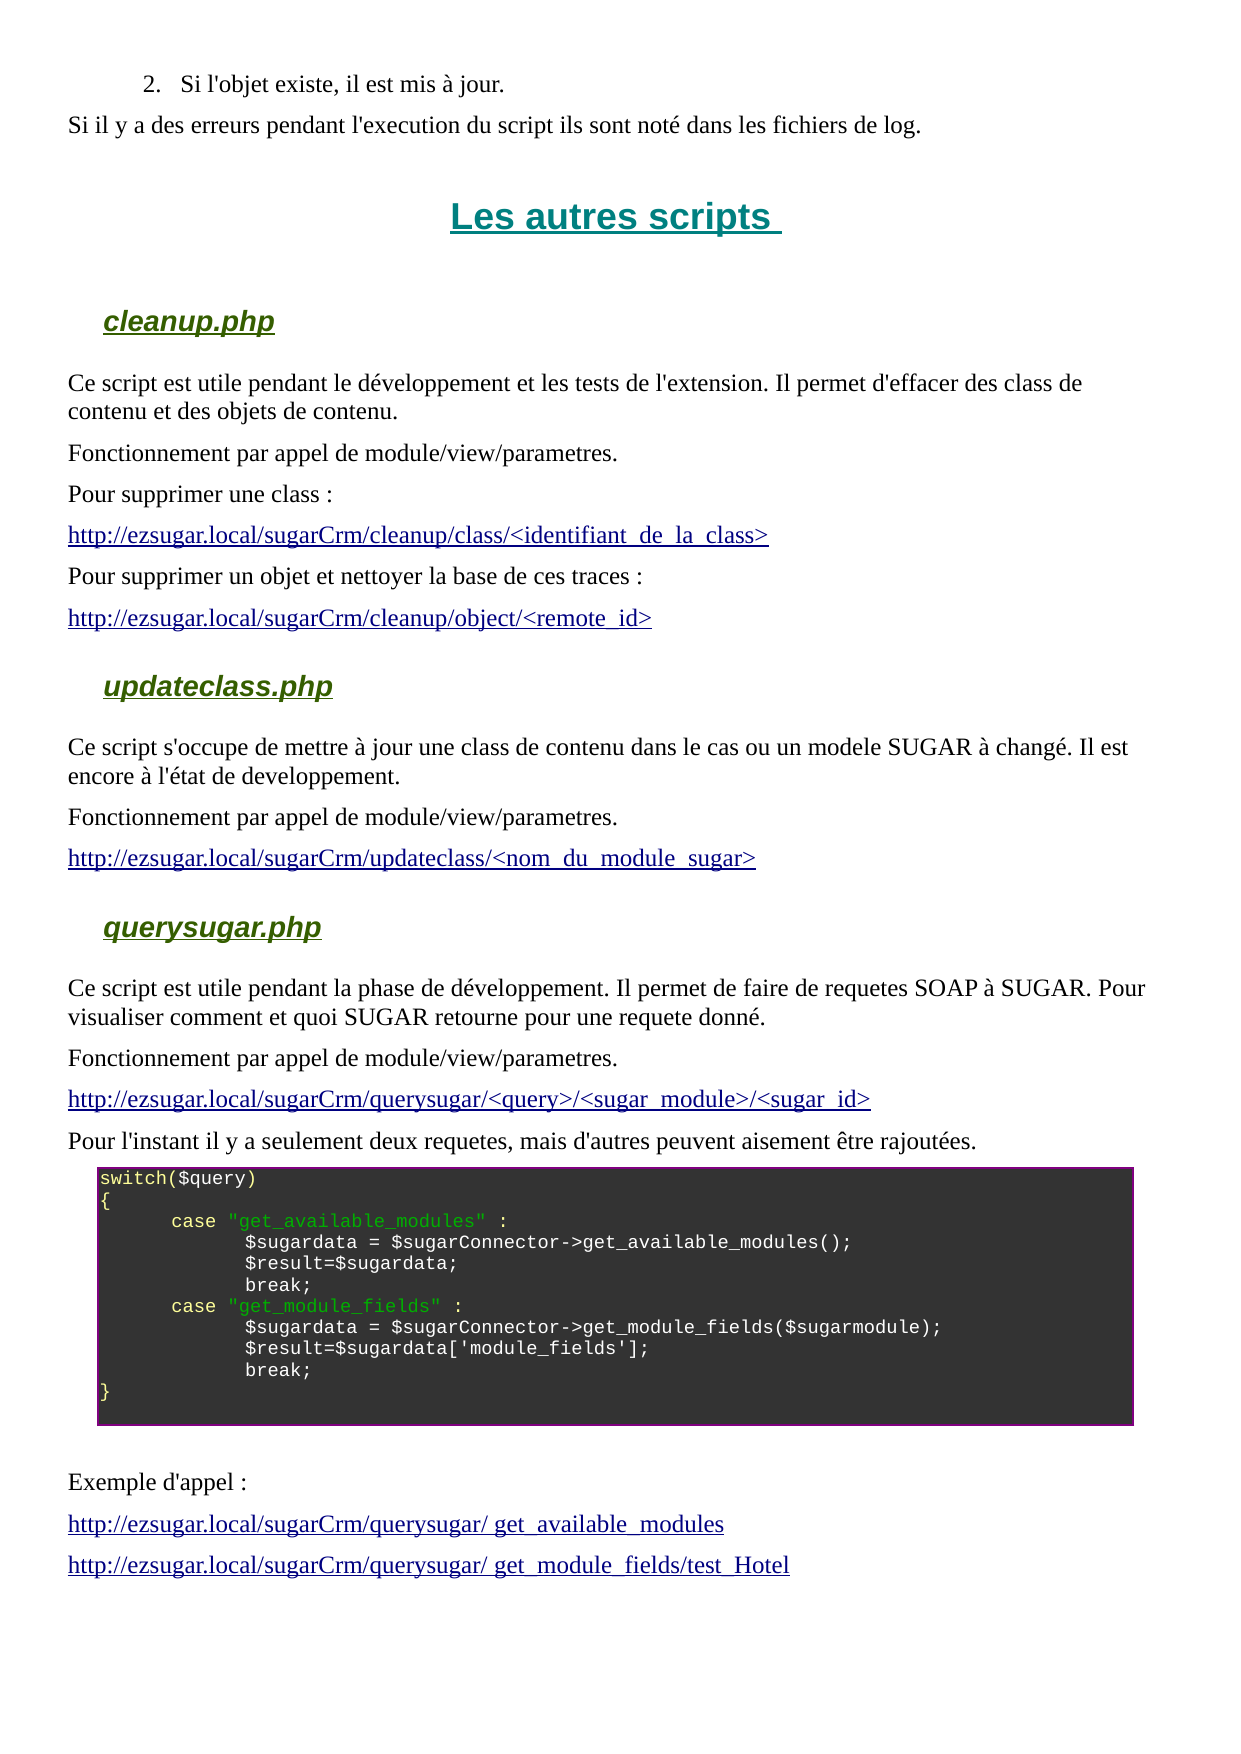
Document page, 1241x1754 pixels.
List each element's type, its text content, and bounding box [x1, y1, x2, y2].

text Ce script est utile pendant le développement et les tests de l'extension. Il permet d'effacer des class de contenu et des objets de contenu. [68, 368, 1164, 425]
text break; [99, 1273, 1132, 1294]
text switch($query) [99, 1169, 1132, 1188]
text Fonctionnement par appel de module/view/parametres. [68, 438, 1164, 466]
text Si il y a des erreurs pendant l'execution du script ils sont noté dans les fichiers de log. [68, 110, 1164, 139]
text Pour supprimer un objet et nettoyer la base de ces traces : [68, 561, 1164, 590]
text case "get_available_modules" : [99, 1209, 1132, 1231]
list Si l'objet existe, il est mis à jour. [143, 69, 1164, 98]
text Pour supprimer une class : [68, 479, 1164, 508]
text http://ezsugar.local/sugarCrm/querysugar/ get_module_fields/test_Hotel [68, 1550, 1164, 1579]
text } [99, 1379, 1132, 1401]
subtitle Les autres scripts [68, 194, 1164, 237]
subtitle cleanup.php [103, 304, 1164, 337]
text case "get_module_fields" : [99, 1294, 1132, 1316]
text http://ezsugar.local/sugarCrm/updateclass/<nom_du_module_sugar> [68, 843, 1164, 872]
text http://ezsugar.local/sugarCrm/querysugar/<query>/<sugar_module>/<sugar_id> [68, 1084, 1164, 1113]
text { [99, 1188, 1132, 1209]
text $sugardata = $sugarConnector->get_available_modules(); [99, 1231, 1132, 1252]
subtitle querysugar.php [103, 909, 1164, 943]
text http://ezsugar.local/sugarCrm/querysugar/ get_available_modules [68, 1509, 1164, 1537]
text Fonctionnement par appel de module/view/parametres. [68, 1043, 1164, 1072]
text Ce script s'occupe de mettre à jour une class de contenu dans le cas ou un modele SUGAR à changé. Il est encore à l'état de developpement. [68, 732, 1164, 790]
text $sugardata = $sugarConnector->get_module_fields($sugarmodule); [99, 1316, 1132, 1337]
text $result=$sugardata['module_fields']; [99, 1337, 1132, 1358]
subtitle updateclass.php [103, 669, 1164, 702]
text Ce script est utile pendant la phase de développement. Il permet de faire de requetes SOAP à SUGAR. Pour visualiser comment et quoi SUGAR retourne pour une requete donné. [68, 973, 1164, 1031]
text Exemple d'appel : [68, 1467, 1164, 1496]
text Pour l'instant il y a seulement deux requetes, mais d'autres peuvent aisement être rajoutées. [68, 1126, 1164, 1154]
text break; [99, 1358, 1132, 1379]
text Fonctionnement par appel de module/view/parametres. [68, 802, 1164, 831]
text http://ezsugar.local/sugarCrm/cleanup/object/<remote_id> [68, 603, 1164, 631]
text $result=$sugardata; [99, 1252, 1132, 1273]
text http://ezsugar.local/sugarCrm/cleanup/class/<identifiant_de_la_class> [68, 520, 1164, 549]
